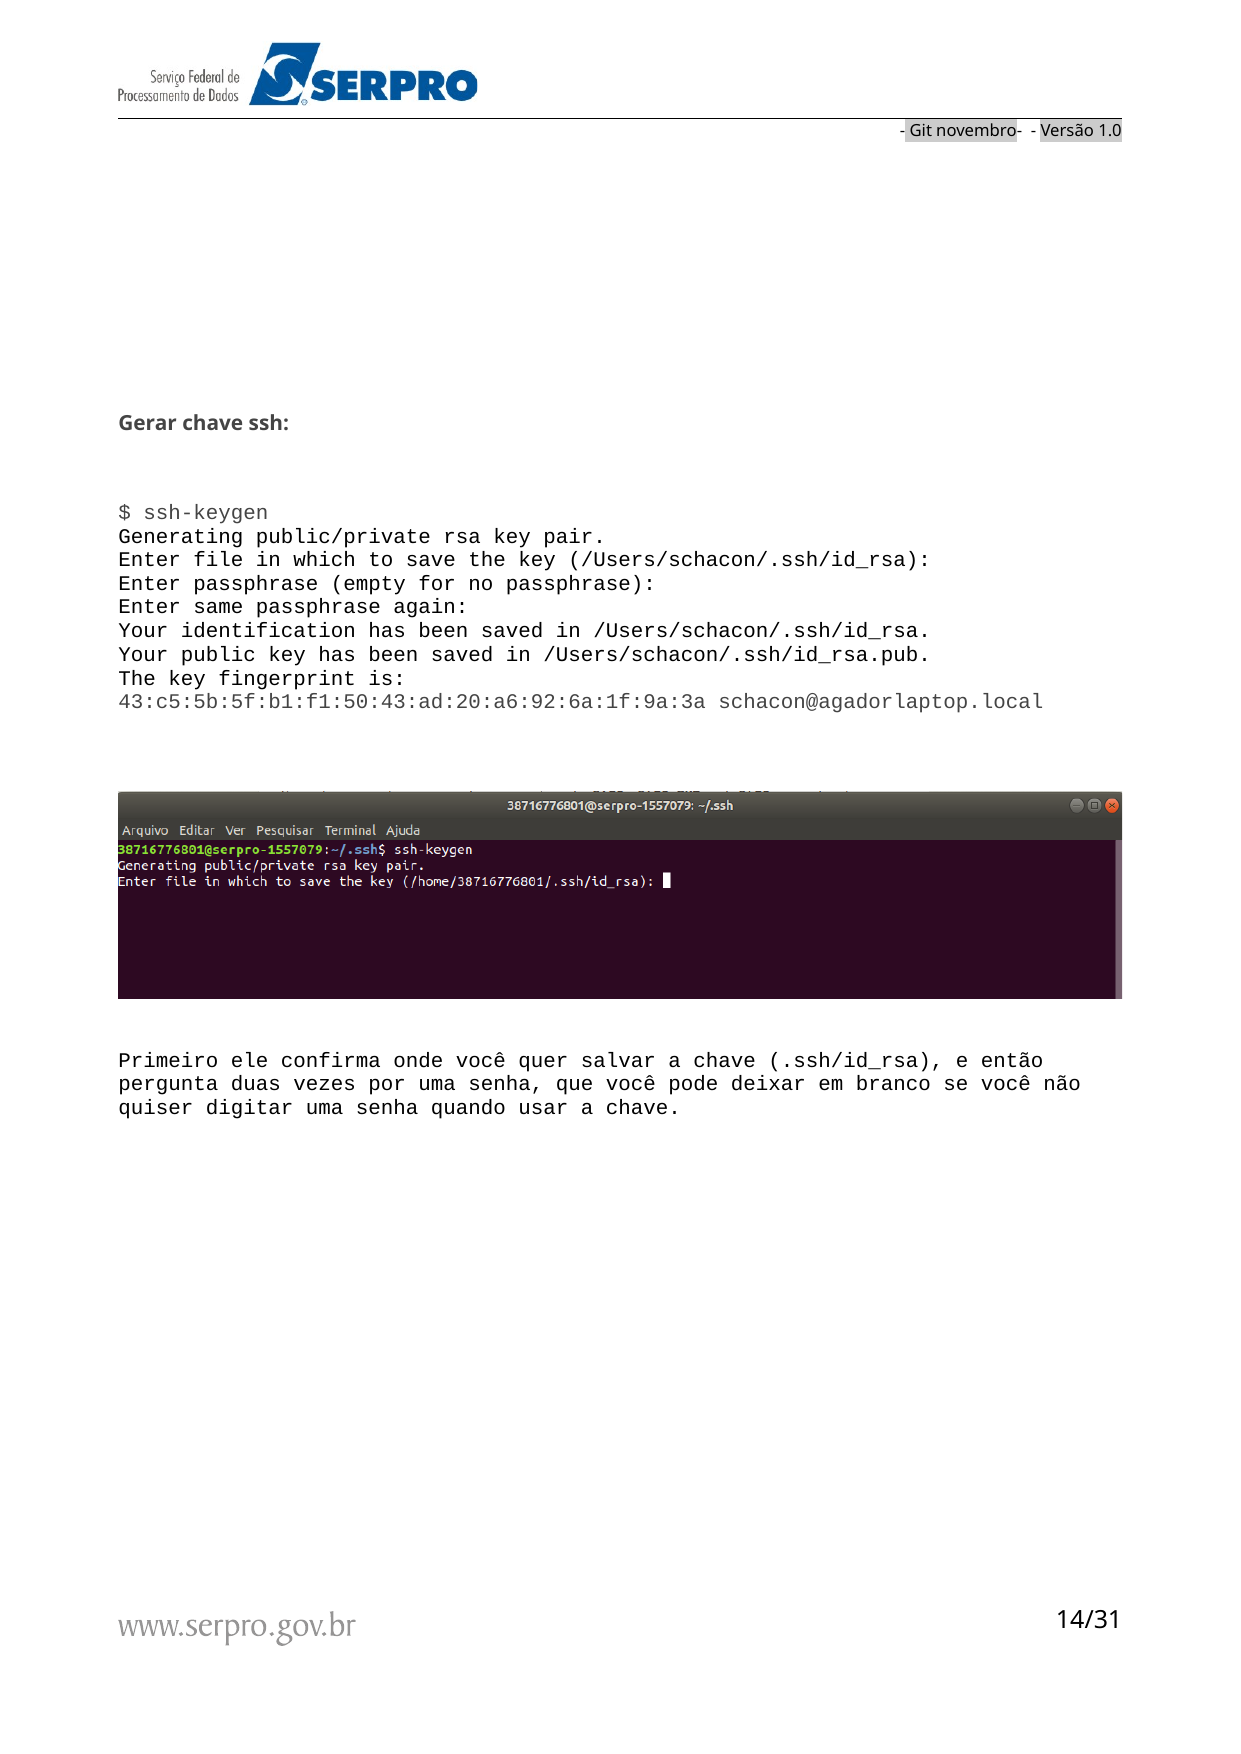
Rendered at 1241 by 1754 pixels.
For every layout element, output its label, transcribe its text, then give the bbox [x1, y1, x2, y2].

text Your identification has been saved in /Users/schacon/.ssh/id_rsa. [118, 620, 1122, 644]
text Enter passphrase (empty for no passphrase): [118, 573, 1122, 597]
text Enter same passphrase again: [118, 597, 1122, 620]
picture [118, 41, 478, 106]
text The key fingerprint is: [118, 667, 1122, 691]
text Your public key has been saved in /Users/schacon/.ssh/id_rsa.pub. [118, 644, 1122, 667]
text Enter file in which to save the key (/Users/schacon/.ssh/id_rsa): [118, 549, 1122, 573]
text Primeiro ele confirma onde você quer salvar a chave (.ssh/id_rsa), e então pergunta duas vezes por uma senha, que você pode deixar em branco se você não quiser digitar uma senha quando usar a chave. [118, 1050, 1122, 1121]
text 43:c5:5b:5f:b1:f1:50:43:ad:20:a6:92:6a:1f:9a:3a schacon@agadorlaptop.local [118, 691, 1122, 715]
text $ ssh-keygen [118, 502, 1122, 526]
picture [118, 791, 1123, 999]
text Generating public/private rsa key pair. [118, 526, 1122, 549]
text Gerar chave ssh: [118, 408, 1122, 436]
